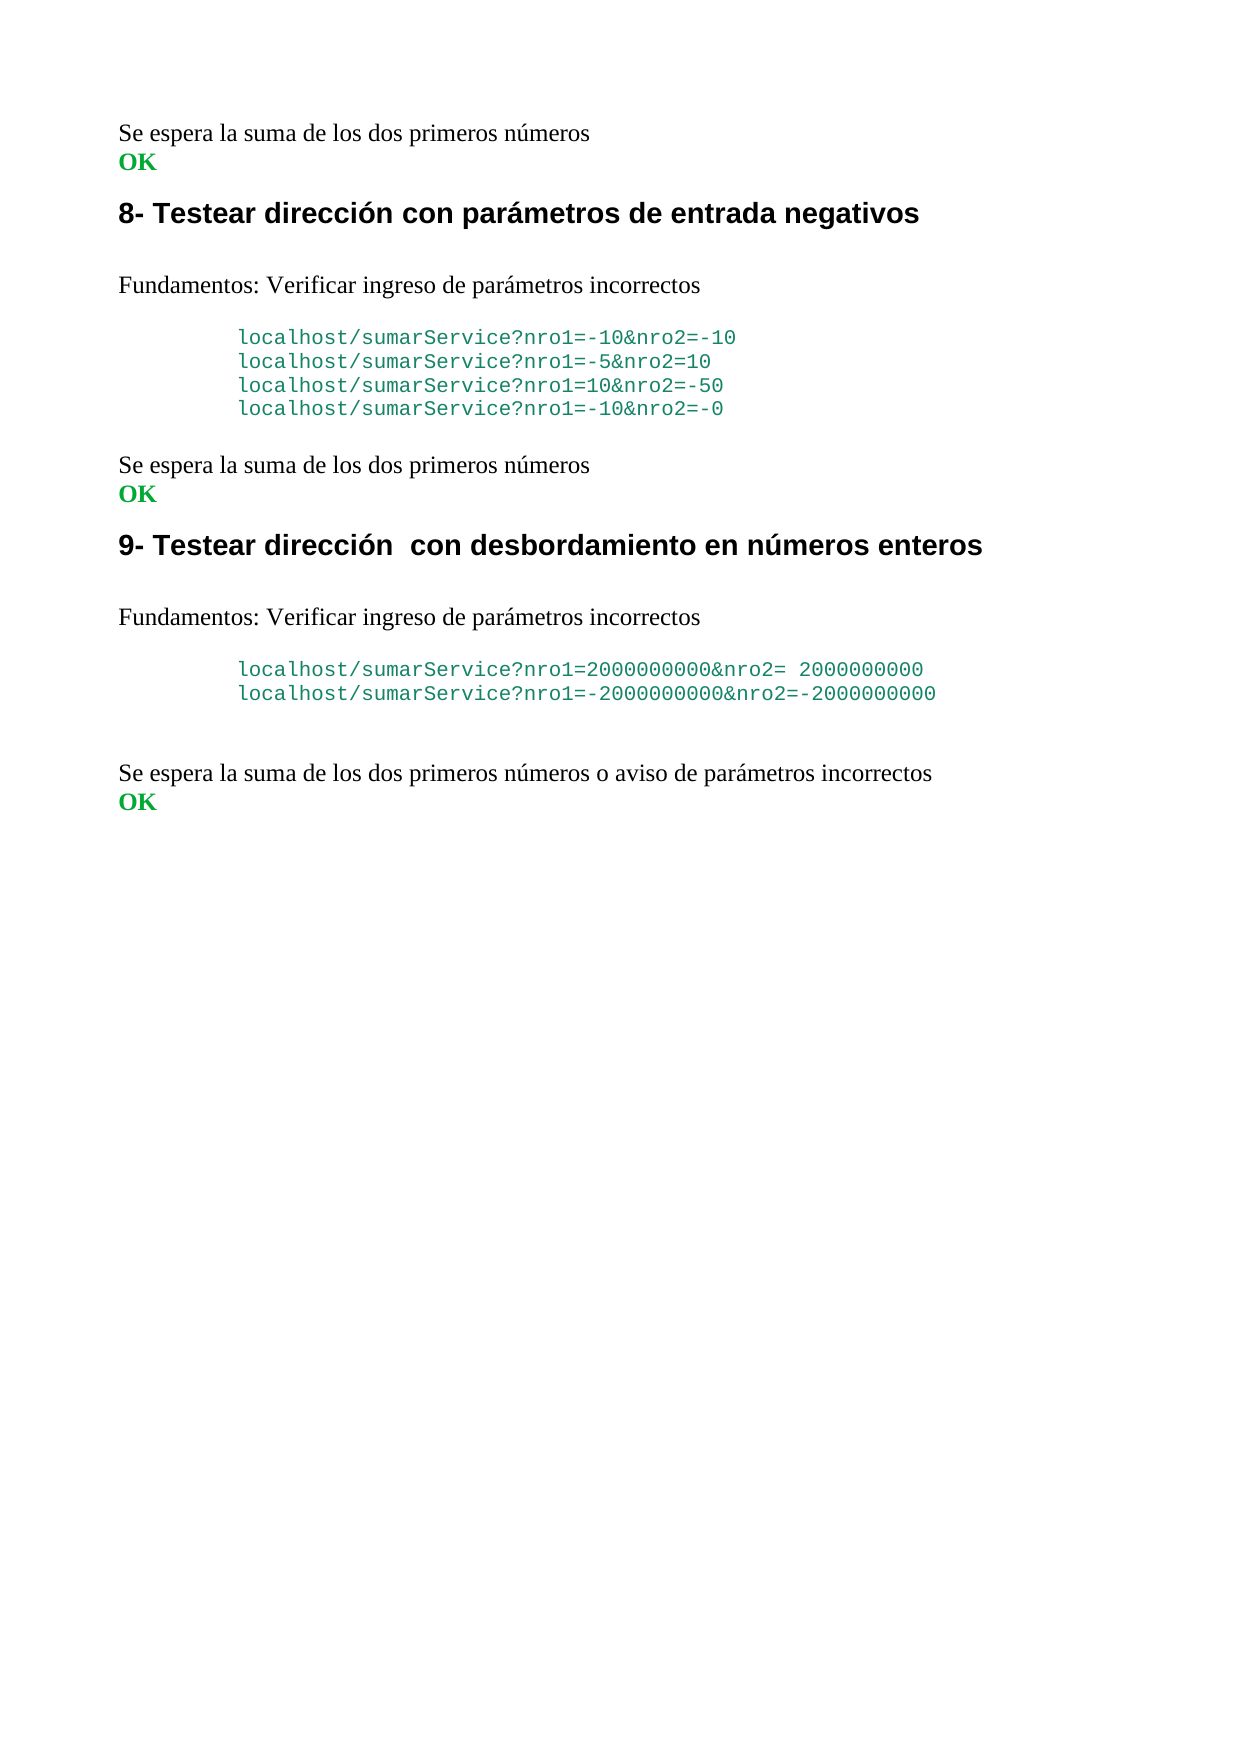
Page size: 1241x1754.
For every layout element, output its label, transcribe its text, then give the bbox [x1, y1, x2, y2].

text localhost/sumarService?nro1=-2000000000&nro2=-2000000000 [118, 683, 1122, 706]
text localhost/sumarService?nro1=-10&nro2=-0 [118, 398, 1122, 422]
text Se espera la suma de los dos primeros números [118, 118, 1122, 147]
text 9- Testear dirección con desbordamiento en números enteros [118, 528, 1122, 562]
text Se espera la suma de los dos primeros números o aviso de parámetros incorrectos [118, 758, 1122, 787]
text OK [118, 147, 1122, 176]
text OK [118, 479, 1122, 507]
text Se espera la suma de los dos primeros números [118, 450, 1122, 479]
text localhost/sumarService?nro1=10&nro2=-50 [118, 374, 1122, 398]
text Fundamentos: Verificar ingreso de parámetros incorrectos [118, 602, 1122, 631]
text localhost/sumarService?nro1=-5&nro2=10 [118, 351, 1122, 374]
text localhost/sumarService?nro1=-10&nro2=-10 [118, 327, 1122, 351]
text localhost/sumarService?nro1=2000000000&nro2= 2000000000 [118, 659, 1122, 683]
text 8- Testear dirección con parámetros de entrada negativos [118, 196, 1122, 230]
text Fundamentos: Verificar ingreso de parámetros incorrectos [118, 271, 1122, 299]
text OK [118, 787, 1122, 816]
